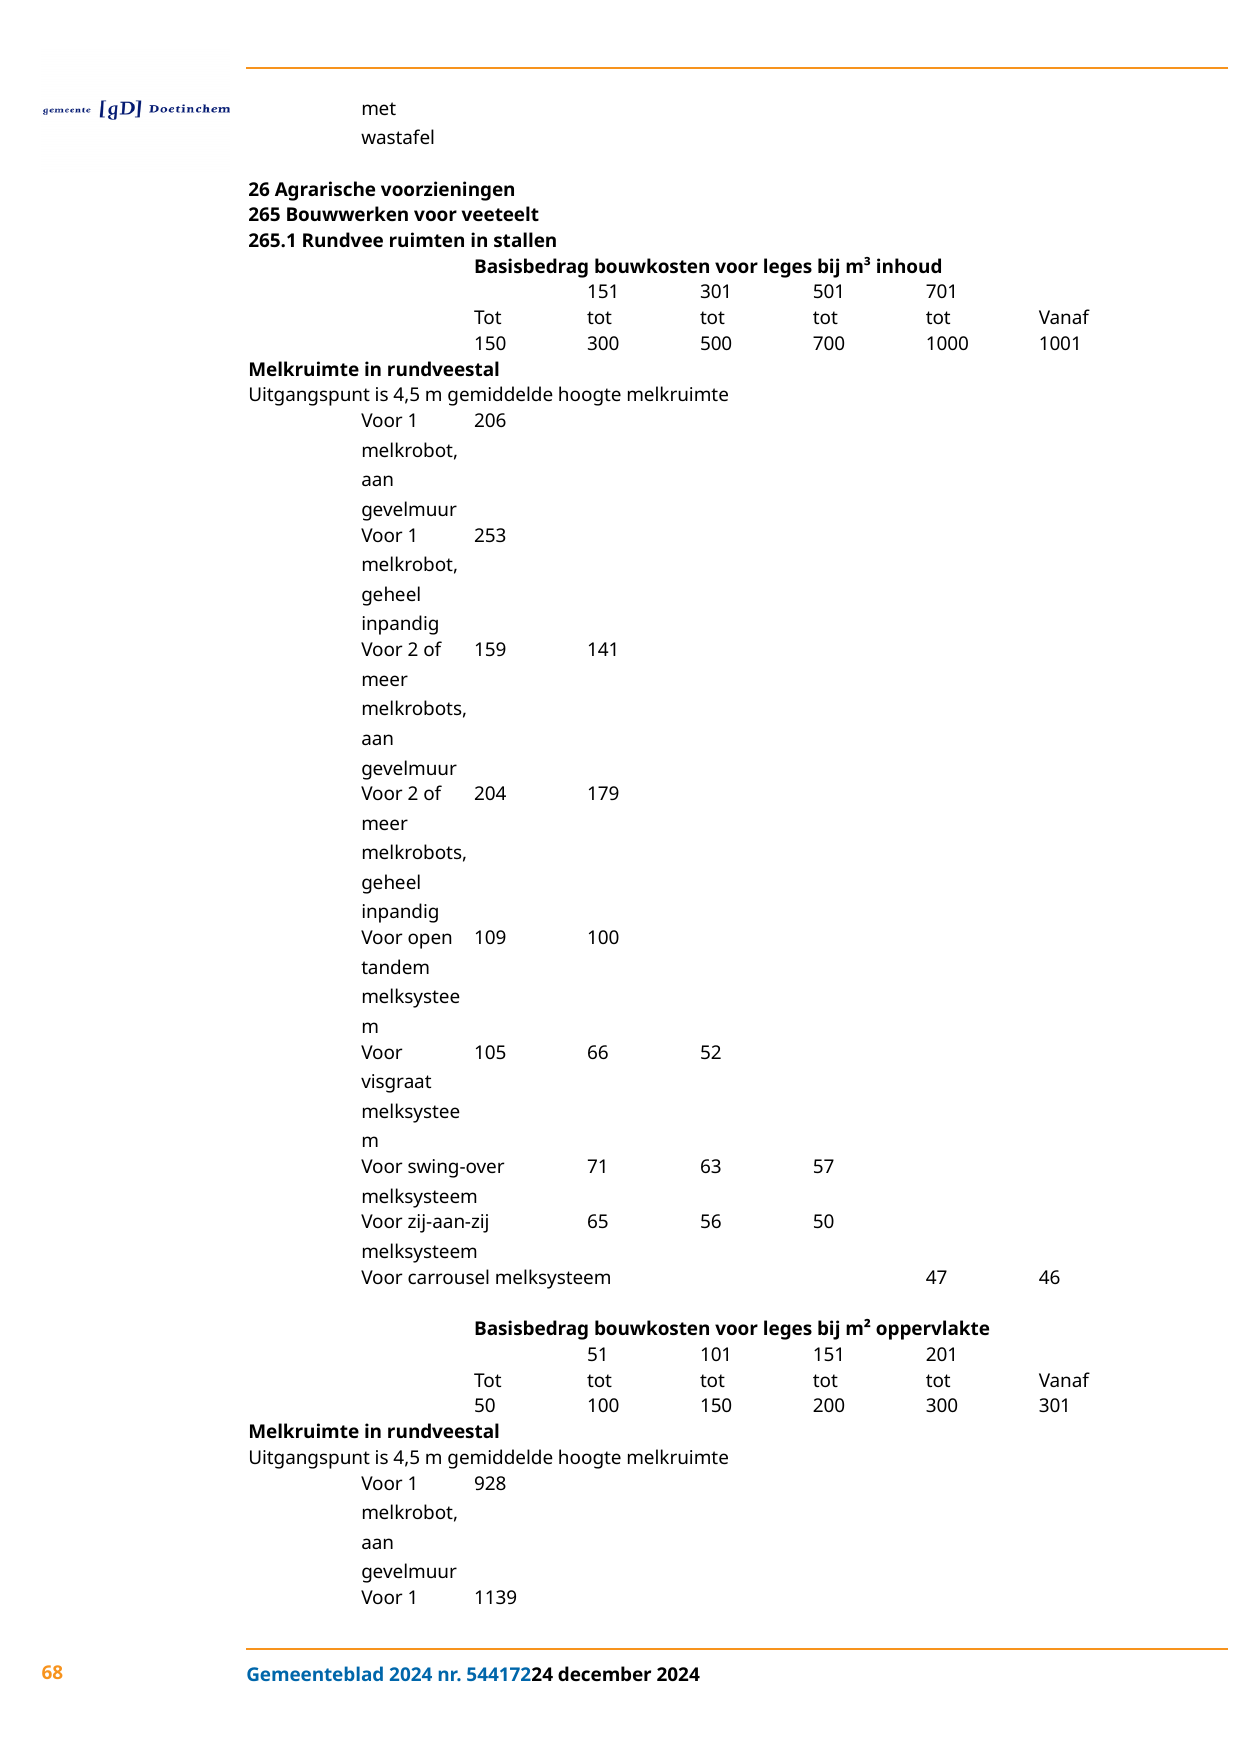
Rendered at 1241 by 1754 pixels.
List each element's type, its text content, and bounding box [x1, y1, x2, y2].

table_cell Tot [474, 305, 587, 330]
table_cell [926, 1209, 1038, 1264]
table_cell [248, 1264, 361, 1290]
table_cell [587, 95, 700, 150]
table_cell tot [813, 1367, 926, 1393]
table_cell Voor open tandem melksysteem [361, 925, 474, 1039]
table_cell 253 [474, 522, 587, 636]
table_cell [1039, 176, 1152, 202]
table_cell tot [926, 1367, 1038, 1393]
table_cell Voor 2 of meer melkrobots, aan gevelmuur [361, 636, 474, 780]
table_cell Vanaf [1039, 1367, 1152, 1393]
table_cell 52 [700, 1039, 813, 1153]
table_cell 201 [926, 1341, 1038, 1367]
table_cell Vanaf [1039, 305, 1152, 330]
table_cell [248, 1367, 361, 1393]
table_cell 1139 [474, 1584, 587, 1610]
table_cell [700, 176, 813, 202]
table_cell 71 [587, 1154, 700, 1209]
table_cell [1039, 382, 1152, 407]
table_cell 150 [700, 1393, 813, 1418]
table_cell met wastafel [361, 95, 474, 150]
table_cell tot [700, 305, 813, 330]
table_cell 109 [474, 925, 587, 1039]
table_cell Voor zij-aan-zij melksysteem [361, 1209, 587, 1264]
table_cell 204 [474, 780, 587, 924]
table_cell [1039, 1584, 1152, 1610]
table_cell [1039, 1444, 1152, 1470]
table_cell [813, 1290, 926, 1316]
table_cell [248, 1209, 361, 1264]
table_cell [248, 305, 361, 330]
table_cell [361, 1393, 474, 1418]
table_cell [700, 780, 813, 924]
table_cell [926, 1444, 1038, 1470]
table_cell [926, 176, 1038, 202]
table_cell [813, 1470, 926, 1584]
table_cell 1000 [926, 330, 1038, 356]
table_cell Voor carrousel melksysteem [361, 1264, 700, 1290]
table_cell [361, 1290, 474, 1316]
table_cell [813, 1584, 926, 1610]
table_cell [248, 1393, 361, 1418]
table_cell [361, 305, 474, 330]
table_cell [361, 1341, 474, 1367]
table_cell [248, 95, 361, 150]
table_cell [813, 176, 926, 202]
table_cell [587, 176, 700, 202]
table_cell [813, 1039, 926, 1153]
table_cell [587, 522, 700, 636]
table_cell 700 [813, 330, 926, 356]
table_cell [361, 150, 474, 176]
table_cell [926, 780, 1038, 924]
table_cell [700, 408, 813, 522]
table_cell [926, 1290, 1038, 1316]
table_cell 65 [587, 1209, 700, 1264]
table_cell 101 [700, 1341, 813, 1367]
table_cell [248, 636, 361, 780]
table_cell 51 [587, 1341, 700, 1367]
table_cell tot [700, 1367, 813, 1393]
table_cell tot [587, 1367, 700, 1393]
table_cell [700, 1290, 813, 1316]
table_cell 701 [926, 279, 1038, 304]
table_cell 1001 [1039, 330, 1152, 356]
table_cell [813, 227, 926, 253]
table_cell Melkruimte in rundveestal [248, 356, 587, 382]
table_cell 200 [813, 1393, 926, 1418]
table_cell 50 [474, 1393, 587, 1418]
table_cell 265 Bouwwerken voor veeteelt [248, 202, 700, 227]
table_cell [248, 330, 361, 356]
table_cell [248, 1470, 361, 1584]
table_cell [813, 780, 926, 924]
table_cell 150 [474, 330, 587, 356]
table_cell [248, 1039, 361, 1153]
table_cell [700, 925, 813, 1039]
table_cell 179 [587, 780, 700, 924]
table_cell Voor swing-over melksysteem [361, 1154, 587, 1209]
table_cell 159 [474, 636, 587, 780]
table_cell [813, 150, 926, 176]
table_cell [248, 522, 361, 636]
table_cell [361, 1316, 474, 1341]
table_cell 301 [1039, 1393, 1152, 1418]
table_cell tot [926, 305, 1038, 330]
table_cell [587, 150, 700, 176]
table_cell [1039, 150, 1152, 176]
table_cell Voor visgraat melksysteem [361, 1039, 474, 1153]
table_cell 501 [813, 279, 926, 304]
table_cell 46 [1039, 1264, 1152, 1290]
table_cell 301 [700, 279, 813, 304]
table_cell 151 [813, 1341, 926, 1367]
table_cell [700, 95, 813, 150]
table_cell 500 [700, 330, 813, 356]
table_cell [926, 150, 1038, 176]
table_cell [926, 925, 1038, 1039]
table_cell Uitgangspunt is 4,5 m gemiddelde hoogte melkruimte [248, 1444, 926, 1470]
table_cell [1039, 1154, 1152, 1209]
table_cell [700, 1264, 813, 1290]
table_cell [926, 1039, 1038, 1153]
table_cell [700, 227, 813, 253]
table_cell [248, 1316, 361, 1341]
table_cell [361, 279, 474, 304]
table_cell [248, 150, 361, 176]
table_cell [1039, 408, 1152, 522]
table_cell [1039, 202, 1152, 227]
table_cell 300 [926, 1393, 1038, 1418]
table_cell [1039, 1341, 1152, 1367]
table_cell tot [813, 305, 926, 330]
table_cell [1039, 227, 1152, 253]
table_cell [926, 382, 1038, 407]
table_cell [361, 1367, 474, 1393]
table_cell [474, 1290, 587, 1316]
table_cell [700, 1584, 813, 1610]
table_cell tot [587, 305, 700, 330]
table_cell [587, 1419, 700, 1444]
table_cell 265.1 Rundvee ruimten in stallen [248, 227, 700, 253]
table_cell [926, 202, 1038, 227]
table_cell [248, 253, 361, 279]
table_cell [700, 522, 813, 636]
table_cell Basisbedrag bouwkosten voor leges bij m² oppervlakte [474, 1316, 1152, 1341]
table_cell [1039, 1419, 1152, 1444]
table_cell [926, 1154, 1038, 1209]
table_cell [1039, 522, 1152, 636]
table_cell [248, 408, 361, 522]
table_cell [926, 227, 1038, 253]
table_cell Voor 1 melkrobot, aan gevelmuur [361, 1470, 474, 1584]
table_cell 100 [587, 1393, 700, 1418]
table_cell [813, 1419, 926, 1444]
table_cell [361, 253, 474, 279]
table_cell Basisbedrag bouwkosten voor leges bij m³ inhoud [474, 253, 1038, 279]
table_cell [813, 202, 926, 227]
table_cell [926, 356, 1038, 382]
table_cell 100 [587, 925, 700, 1039]
table_cell 63 [700, 1154, 813, 1209]
table_cell [700, 1419, 813, 1444]
table_cell [700, 1470, 813, 1584]
table_cell [813, 1264, 926, 1290]
table_cell 151 [587, 279, 700, 304]
table_cell [926, 1584, 1038, 1610]
table_cell 47 [926, 1264, 1038, 1290]
table_cell Tot [474, 1367, 587, 1393]
table_cell 50 [813, 1209, 926, 1264]
table_cell 141 [587, 636, 700, 780]
table_cell [1039, 253, 1152, 279]
table_cell Voor 1 [361, 1584, 474, 1610]
table_cell [926, 95, 1038, 150]
table_cell [1039, 780, 1152, 924]
table_cell [813, 636, 926, 780]
table_cell [1039, 1039, 1152, 1153]
table_cell [587, 1290, 700, 1316]
table_cell [474, 150, 587, 176]
table_cell [813, 522, 926, 636]
table_cell Voor 2 of meer melkrobots, geheel inpandig [361, 780, 474, 924]
table_cell [587, 1470, 700, 1584]
table_cell 928 [474, 1470, 587, 1584]
picture [41, 47, 231, 172]
table_cell [248, 1290, 361, 1316]
table_cell [700, 202, 813, 227]
table_cell [1039, 1470, 1152, 1584]
table_cell [248, 925, 361, 1039]
table_cell [926, 636, 1038, 780]
table_cell 26 Agrarische voorzieningen [248, 176, 587, 202]
table_cell [926, 408, 1038, 522]
table_cell [248, 1584, 361, 1610]
table_cell [1039, 95, 1152, 150]
table_cell [1039, 925, 1152, 1039]
table_cell [1039, 636, 1152, 780]
table_cell [1039, 1209, 1152, 1264]
table_cell [248, 279, 361, 304]
table_cell [1039, 356, 1152, 382]
table_cell [248, 780, 361, 924]
table_cell [474, 1341, 587, 1367]
table_cell 105 [474, 1039, 587, 1153]
table_cell [813, 408, 926, 522]
table_cell [700, 150, 813, 176]
table_cell [248, 1154, 361, 1209]
table_cell [587, 408, 700, 522]
table_cell 56 [700, 1209, 813, 1264]
table_cell [587, 356, 700, 382]
table_cell [813, 95, 926, 150]
table_cell [1039, 279, 1152, 304]
table_cell [926, 522, 1038, 636]
table_cell 66 [587, 1039, 700, 1153]
table_cell [700, 636, 813, 780]
table_cell [813, 356, 926, 382]
table_cell [474, 279, 587, 304]
table_cell Melkruimte in rundveestal [248, 1419, 587, 1444]
table_cell [813, 925, 926, 1039]
table_cell 300 [587, 330, 700, 356]
table_cell Voor 1 melkrobot, geheel inpandig [361, 522, 474, 636]
table_cell [700, 356, 813, 382]
table_cell 206 [474, 408, 587, 522]
table_cell 57 [813, 1154, 926, 1209]
table_cell [926, 1419, 1038, 1444]
table_cell [361, 330, 474, 356]
table_cell [1039, 1290, 1152, 1316]
table_cell [926, 1470, 1038, 1584]
table_cell [248, 1341, 361, 1367]
table_cell [474, 95, 587, 150]
table_cell [587, 1584, 700, 1610]
table_cell Voor 1 melkrobot, aan gevelmuur [361, 408, 474, 522]
table_cell Uitgangspunt is 4,5 m gemiddelde hoogte melkruimte [248, 382, 926, 407]
